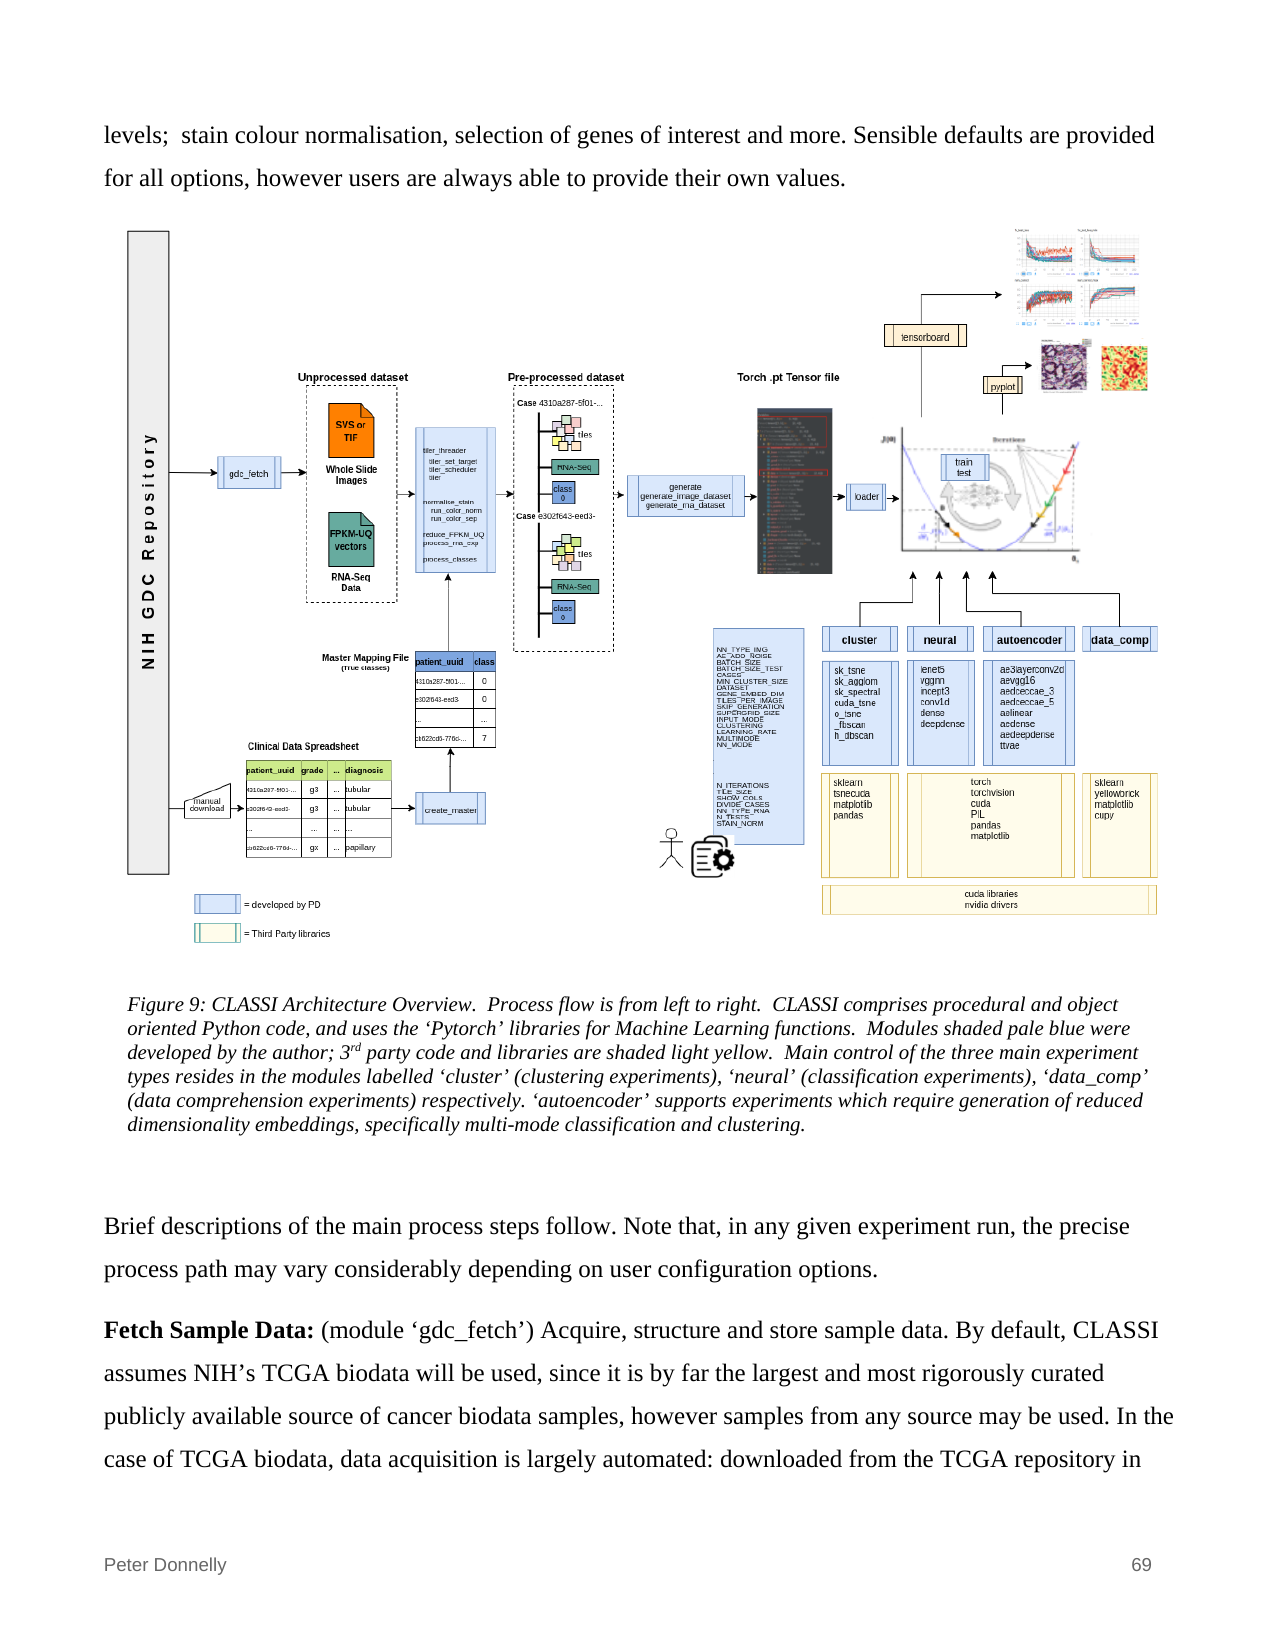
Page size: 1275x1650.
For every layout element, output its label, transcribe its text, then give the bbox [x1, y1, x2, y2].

picture [127, 227, 1158, 943]
text Figure 9: CLASSI Architecture Overview. Process flow is from left to right. CLASSI comprises procedural and object oriented Python code, and uses the ‘Pytorch’ libraries for Machine Learning functions. Modules shaded pale blue were developed by the author; 3rd party code and libraries are shaded light yellow. Main control of the three main experiment types resides in the modules labelled ‘cluster’ (clustering experiments), ‘neural’ (classification experiments), ‘data_comp’ (data comprehension experiments) respectively. ‘autoencoder’ supports experiments which require generation of reduced dimensionality embeddings, specifically multi-mode classification and clustering. [127, 991, 1158, 1136]
text levels; stain colour normalisation, selection of genes of interest and more. Sensible defaults are provided for all options, however users are always able to provide their own values. [103, 120, 1181, 192]
text Fetch Sample Data: (module ‘gdc_fetch’) Acquire, structure and store sample data. By default, CLASSI assumes NIH’s TCGA biodata will be used, since it is by far the largest and most rigorously curated publicly available source of cancer biodata samples, however samples from any source may be used. In the case of TCGA biodata, data acquisition is largely automated: downloaded from the TCGA repository in [103, 1315, 1181, 1473]
text Brief descriptions of the main process steps follow. Note that, in any given experiment run, the precise process path may vary considerably depending on user configuration options. [103, 1211, 1181, 1283]
